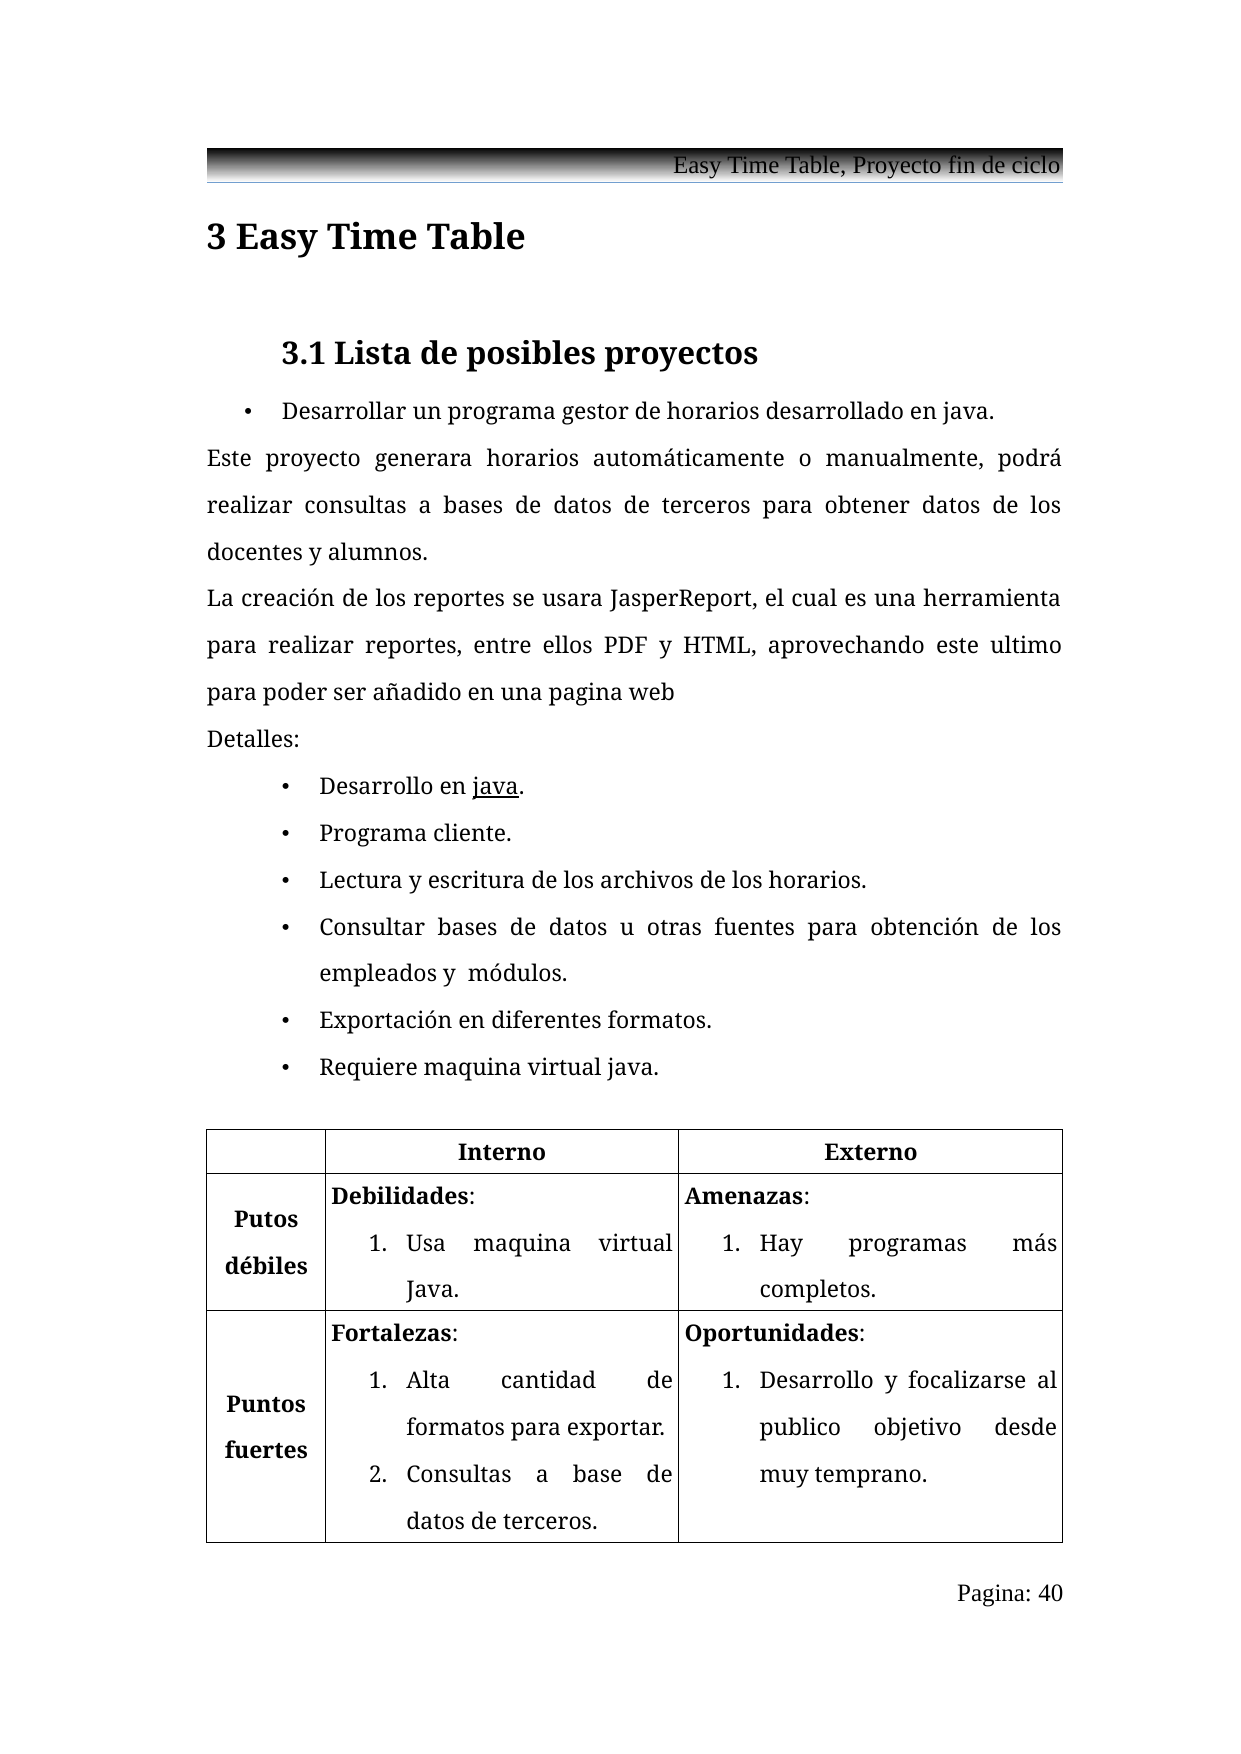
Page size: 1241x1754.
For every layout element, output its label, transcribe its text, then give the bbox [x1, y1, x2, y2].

table_cell Putos débiles [207, 1174, 325, 1310]
list Lectura y escritura de los archivos de los horarios. [282, 863, 1063, 895]
list Exportación en diferentes formatos. [282, 1004, 1063, 1035]
text Este proyecto generara horarios automáticamente o manualmente, podrá realizar consultas a bases de datos de terceros para obtener datos de los docentes y alumnos. [207, 442, 1063, 567]
text 3.1 Lista de posibles proyectos [207, 331, 1063, 373]
table_header [207, 1130, 325, 1173]
text La creación de los reportes se usara JasperReport, el cual es una herramienta para realizar reportes, entre ellos PDF y HTML, aprovechando este ultimo para poder ser añadido en una pagina web [207, 582, 1063, 707]
table_header Externo [679, 1130, 1062, 1173]
table_cell Puntos fuertes [207, 1311, 325, 1542]
list Desarrollar un programa gestor de horarios desarrollado en java. [244, 395, 1063, 426]
list Consultar bases de datos u otras fuentes para obtención de los empleados y módulos. [282, 910, 1063, 988]
table_cell Amenazas: Hay programas más completos. [679, 1174, 1062, 1310]
table_cell Debilidades: Usa maquina virtual Java. [326, 1174, 678, 1310]
list Requiere maquina virtual java. [282, 1051, 1063, 1082]
text Detalles: [207, 723, 1063, 754]
list Desarrollo en java. [282, 770, 1063, 801]
text 3 Easy Time Table [207, 212, 1063, 260]
table_cell Fortalezas: Alta cantidad de formatos para exportar. Consultas a base de datos de terceros. [326, 1311, 678, 1542]
list Programa cliente. [282, 817, 1063, 848]
table_header Interno [326, 1130, 678, 1173]
table_cell Oportunidades: Desarrollo y focalizarse al publico objetivo desde muy temprano. [679, 1311, 1062, 1542]
